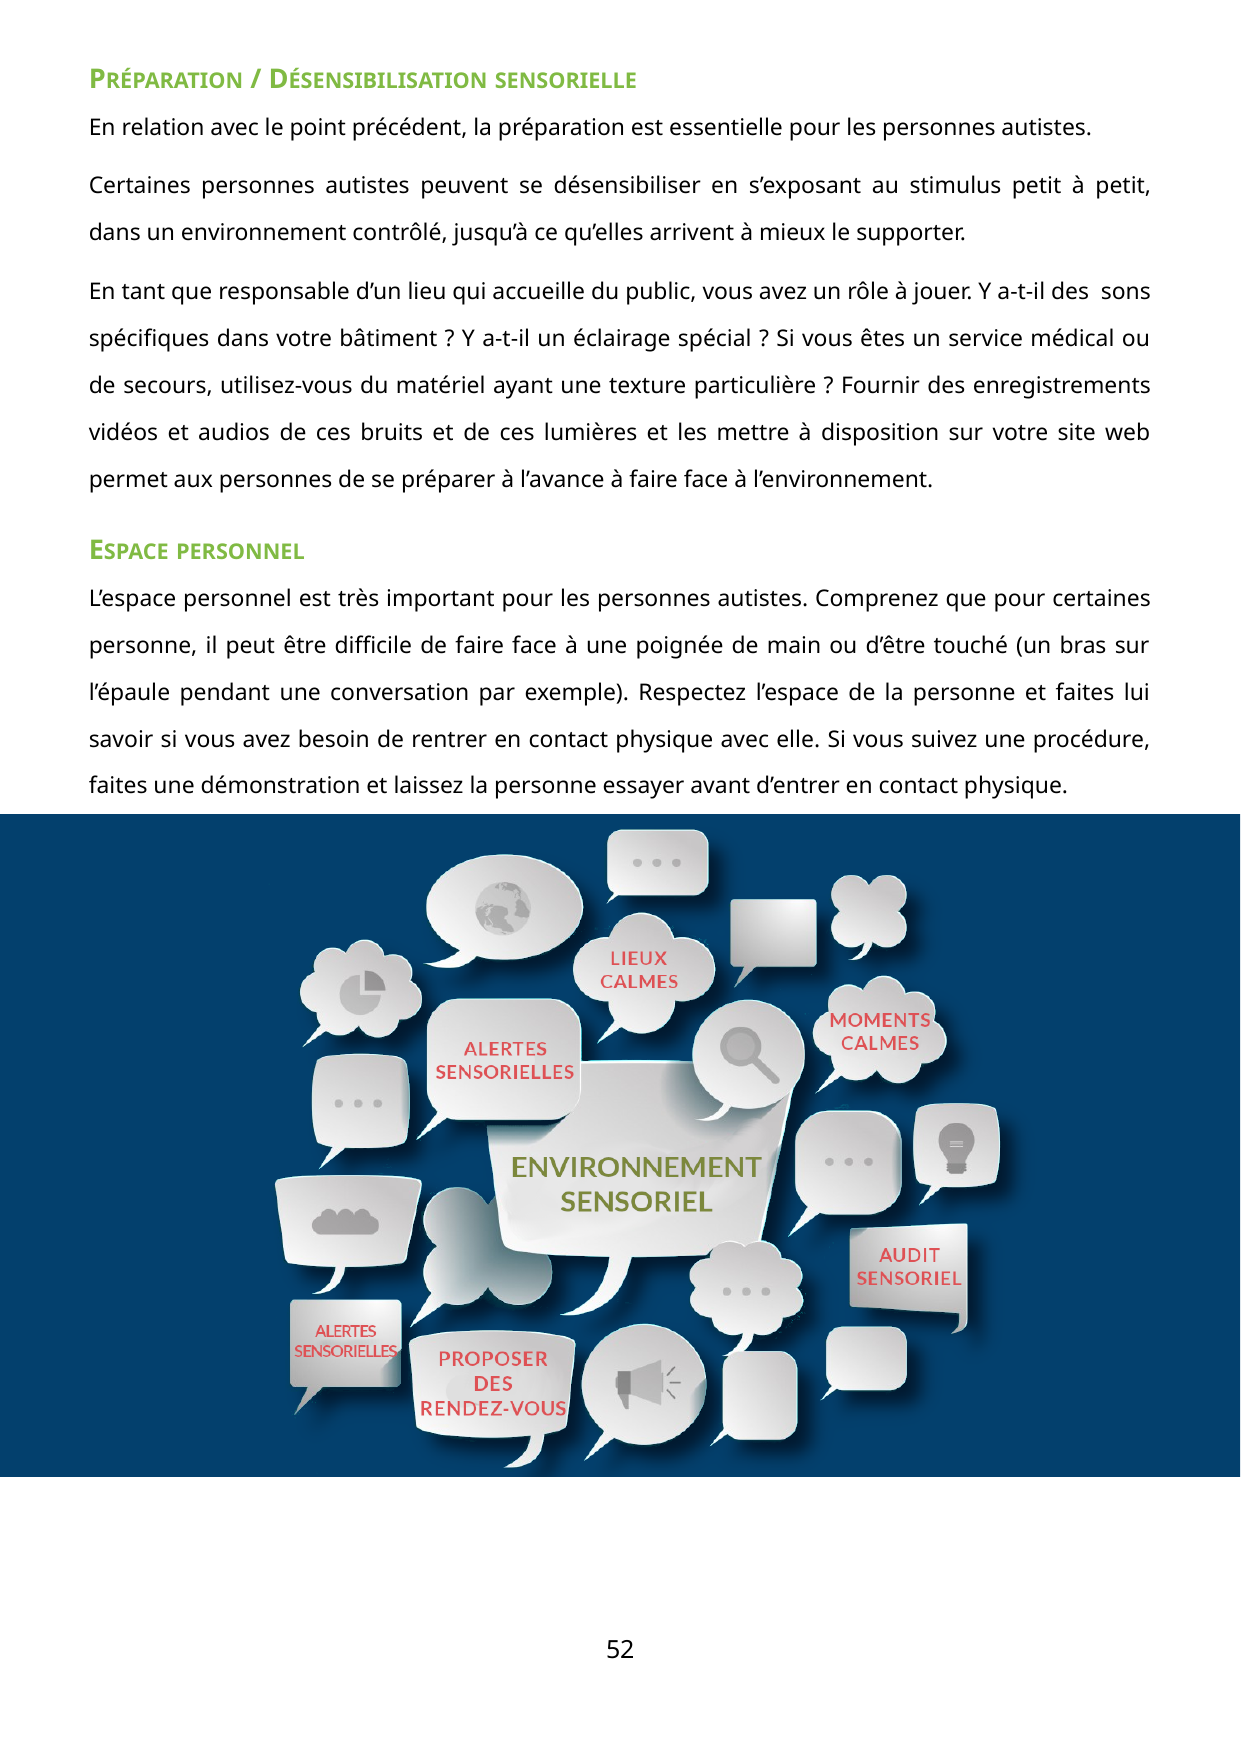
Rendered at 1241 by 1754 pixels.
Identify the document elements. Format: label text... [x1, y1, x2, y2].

text En relation avec le point précédent, la préparation est essentielle pour les personnes autistes. [88, 111, 1152, 142]
text L’espace personnel est très important pour les personnes autistes. Comprenez que pour certaines personne, il peut être difficile de faire face à une poignée de main ou d’être touché (un bras sur l’épaule pendant une conversation par exemple). Respectez l’espace de la personne et faites lui savoir si vous avez besoin de rentrer en contact physique avec elle. Si vous suivez une procédure, faites une démonstration et laissez la personne essayer avant d’entrer en contact physique. [88, 582, 1152, 801]
text Certaines personnes autistes peuvent se désensibiliser en s’exposant au stimulus petit à petit, dans un environnement contrôlé, jusqu’à ce qu’elles arrivent à mieux le supporter. [88, 169, 1152, 248]
subtitle Préparation / Désensibilisation sensorielle [88, 59, 1152, 96]
picture [0, 814, 1241, 1477]
subtitle Espace personnel [88, 530, 1152, 567]
text En tant que responsable d’un lieu qui accueille du public, vous avez un rôle à jouer. Y a-t-il des sons spécifiques dans votre bâtiment ? Y a-t-il un éclairage spécial ? Si vous êtes un service médical ou de secours, utilisez-vous du matériel ayant une texture particulière ? Fournir des enregistrements vidéos et audios de ces bruits et de ces lumières et les mettre à disposition sur votre site web permet aux personnes de se préparer à l’avance à faire face à l’environnement. [88, 275, 1152, 494]
